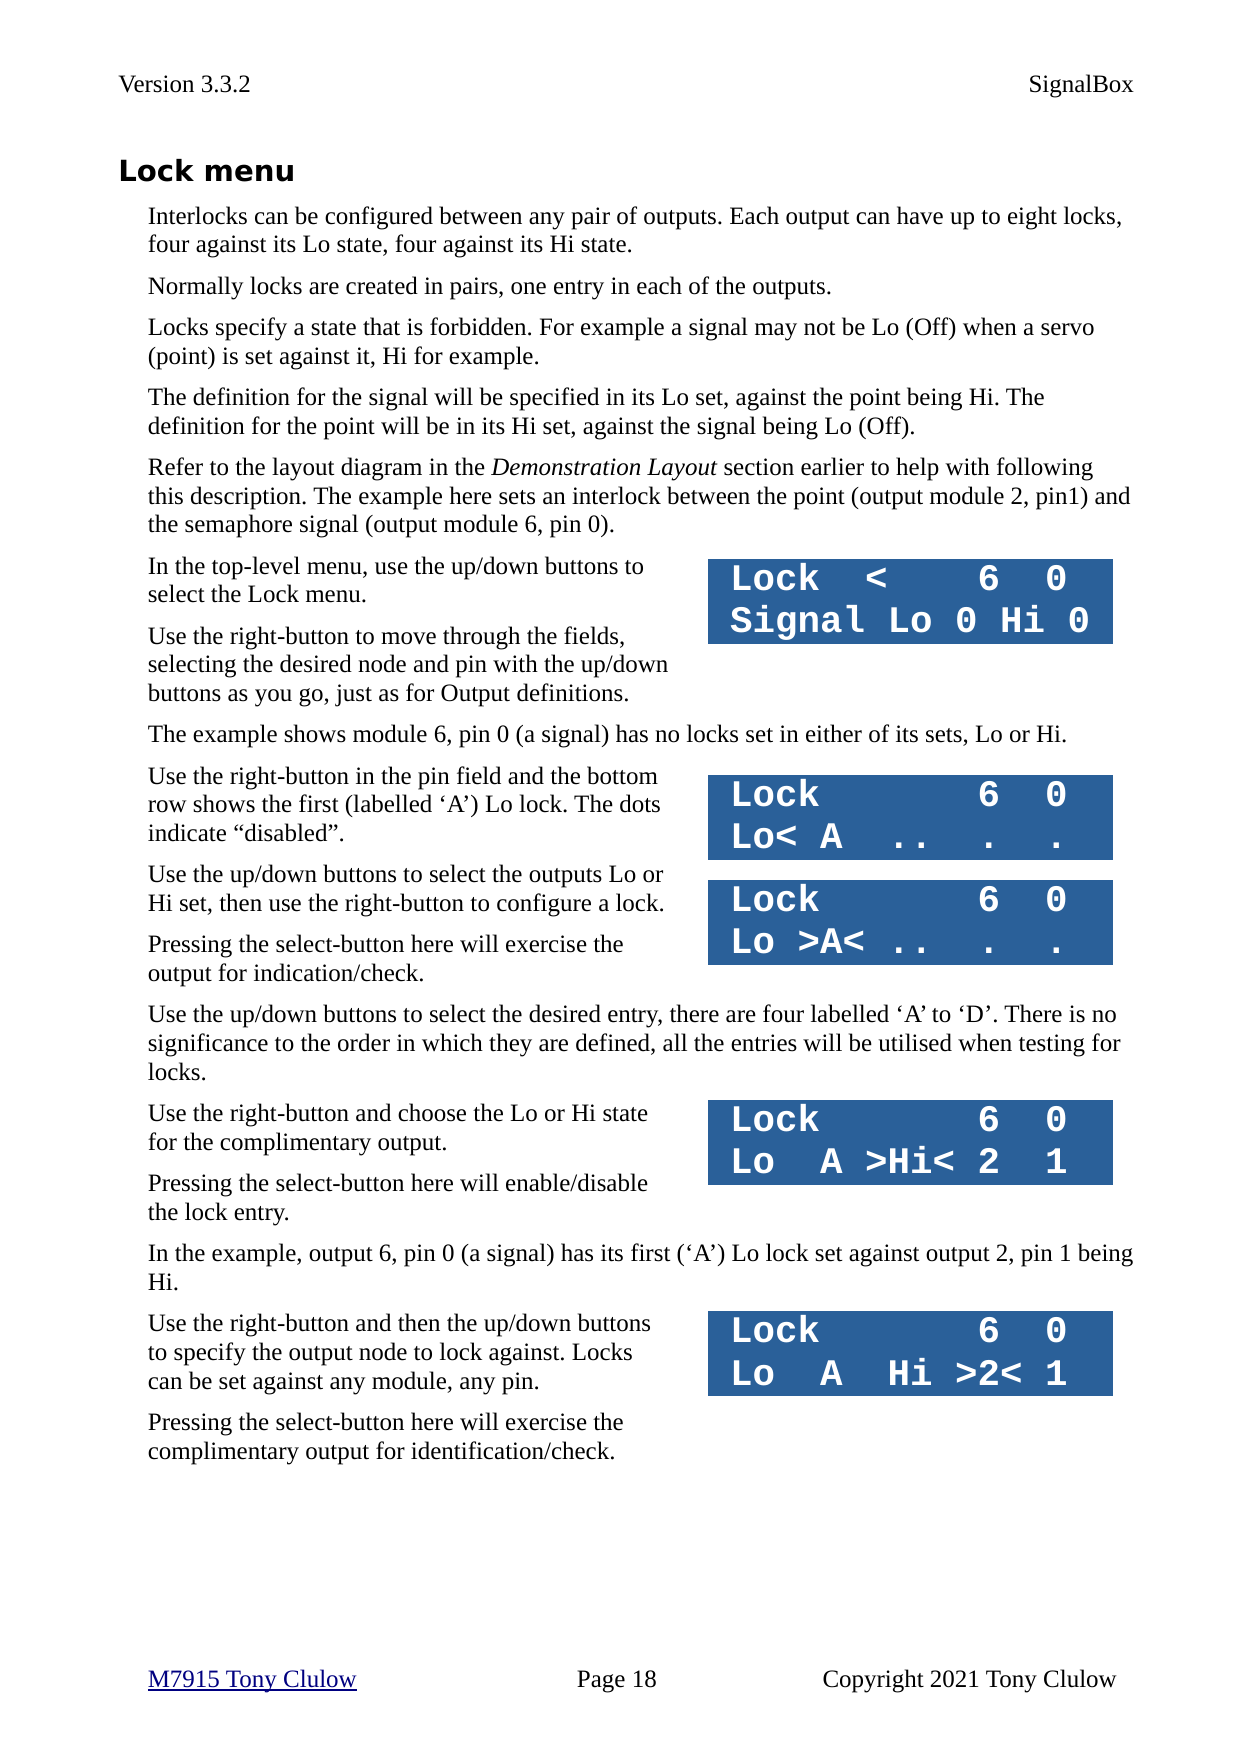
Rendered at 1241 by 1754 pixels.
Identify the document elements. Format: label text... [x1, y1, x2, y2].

text Use the right-button and then the up/down buttons to specify the output node to lock against. Locks can be set against any module, any pin. [148, 1308, 1134, 1394]
text Use the up/down buttons to select the outputs Lo or Hi set, then use the right-button to configure a lock. [148, 859, 1134, 917]
text Pressing the select-button here will exercise the output for indication/check. [148, 929, 1134, 987]
text Refer to the layout diagram in the Demonstration Layout section earlier to help with following this description. The example here sets an interlock between the point (output module 2, pin1) and the semaphore signal (output module 6, pin 0). [148, 452, 1134, 538]
text Normally locks are created in pairs, one entry in each of the outputs. [148, 271, 1134, 299]
text Use the up/down buttons to select the desired entry, there are four labelled ‘A’ to ‘D’. There is no significance to the order in which they are defined, all the entries will be utilised when testing for locks. [148, 999, 1134, 1086]
text Interlocks can be configured between any pair of outputs. Each output can have up to eight locks, four against its Lo state, four against its Hi state. [148, 201, 1134, 258]
text Pressing the select-button here will enable/disable the lock entry. [148, 1168, 1134, 1226]
text The definition for the signal will be specified in its Lo set, against the point being Hi. The definition for the point will be in its Hi set, against the signal being Lo (Off). [148, 382, 1134, 439]
text Locks specify a state that is forbidden. For example a signal may not be Lo (Off) when a servo (point) is set against it, Hi for example. [148, 312, 1134, 369]
subtitle Lock menu [118, 154, 1134, 188]
text In the example, output 6, pin 0 (a signal) has its first (‘A’) Lo lock set against output 2, pin 1 being Hi. [148, 1238, 1134, 1296]
text Use the right-button in the pin field and the bottom row shows the first (labelled ‘A’) Lo lock. The dots indicate “disabled”. [148, 761, 1134, 847]
text Pressing the select-button here will exercise the complimentary output for identification/check. [148, 1407, 1134, 1464]
text In the top-level menu, use the up/down buttons to select the Lock menu. [148, 551, 1134, 608]
text Use the right-button and choose the Lo or Hi state for the complimentary output. [148, 1098, 1134, 1156]
text The example shows module 6, pin 0 (a signal) has no locks set in either of its sets, Lo or Hi. [148, 719, 1134, 748]
text Use the right-button to move through the fields, selecting the desired node and pin with the up/down buttons as you go, just as for Output definitions. [148, 621, 1134, 707]
